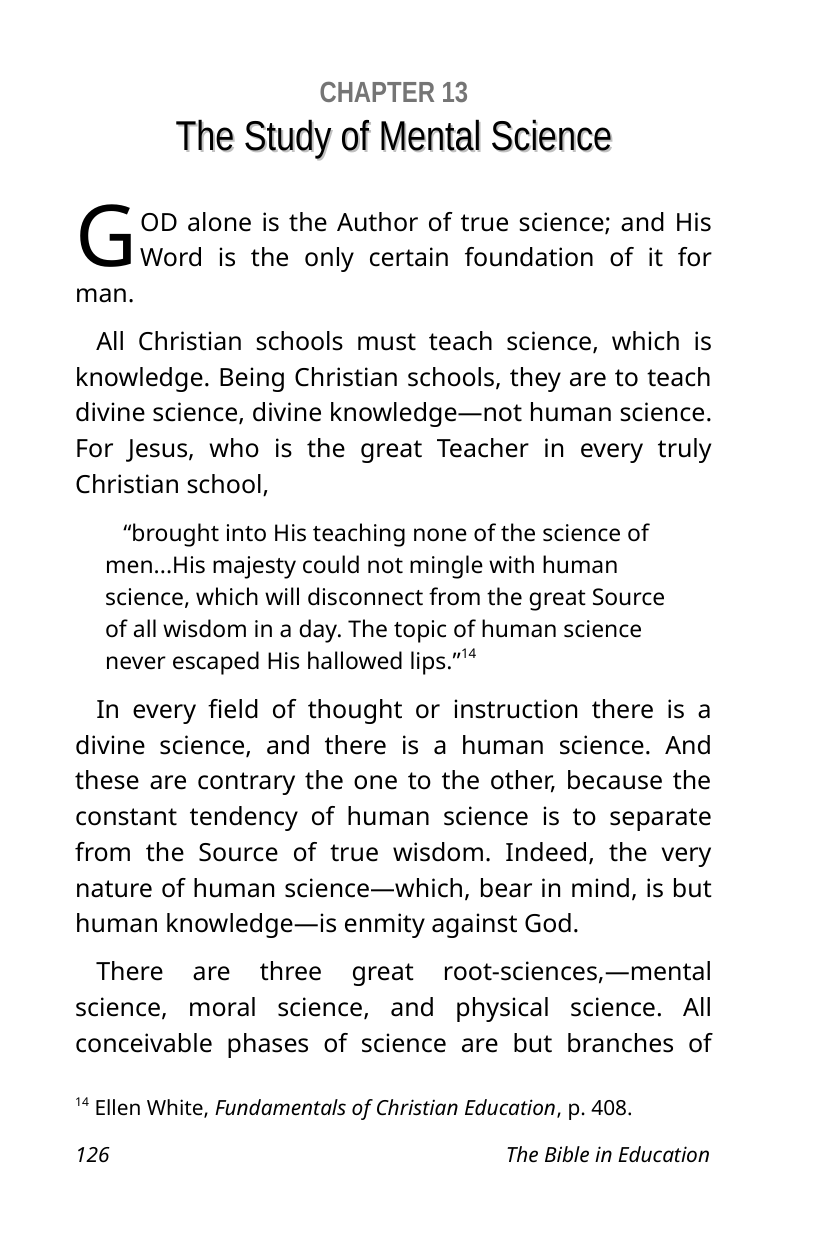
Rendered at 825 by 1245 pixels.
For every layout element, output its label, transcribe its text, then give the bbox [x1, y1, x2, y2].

text In every field of thought or instruction there is a divine science, and there is a human science. And these are contrary the one to the other, because the constant tendency of human science is to separate from the Source of true wisdom. Indeed, the very nature of human science—which, bear in mind, is but human knowledge—is enmity against God. [75, 692, 712, 940]
text There are three great root-sciences,—mental science, moral science, and physical science. All conceivable phases of science are but branches of [75, 954, 712, 1059]
text CHAPTER 13 [75, 75, 712, 108]
text All Christian schools must teach science, which is knowledge. Being Christian schools, they are to teach divine science, divine knowledge—not human science. For Jesus, who is the great Teacher in every truly Christian school, [75, 323, 712, 501]
title The Study of Mental Science [75, 111, 712, 159]
text Ellen White, Fundamentals of Christian Education, p. 408. [75, 1093, 712, 1122]
text GOD alone is the Author of true science; and His Word is the only certain foundation of it for man. [75, 204, 712, 310]
text “brought into His teaching none of the science of men...His majesty could not mingle with human science, which will disconnect from the great Source of all wisdom in a day. The topic of human science never escaped His hallowed lips.” [105, 517, 682, 676]
